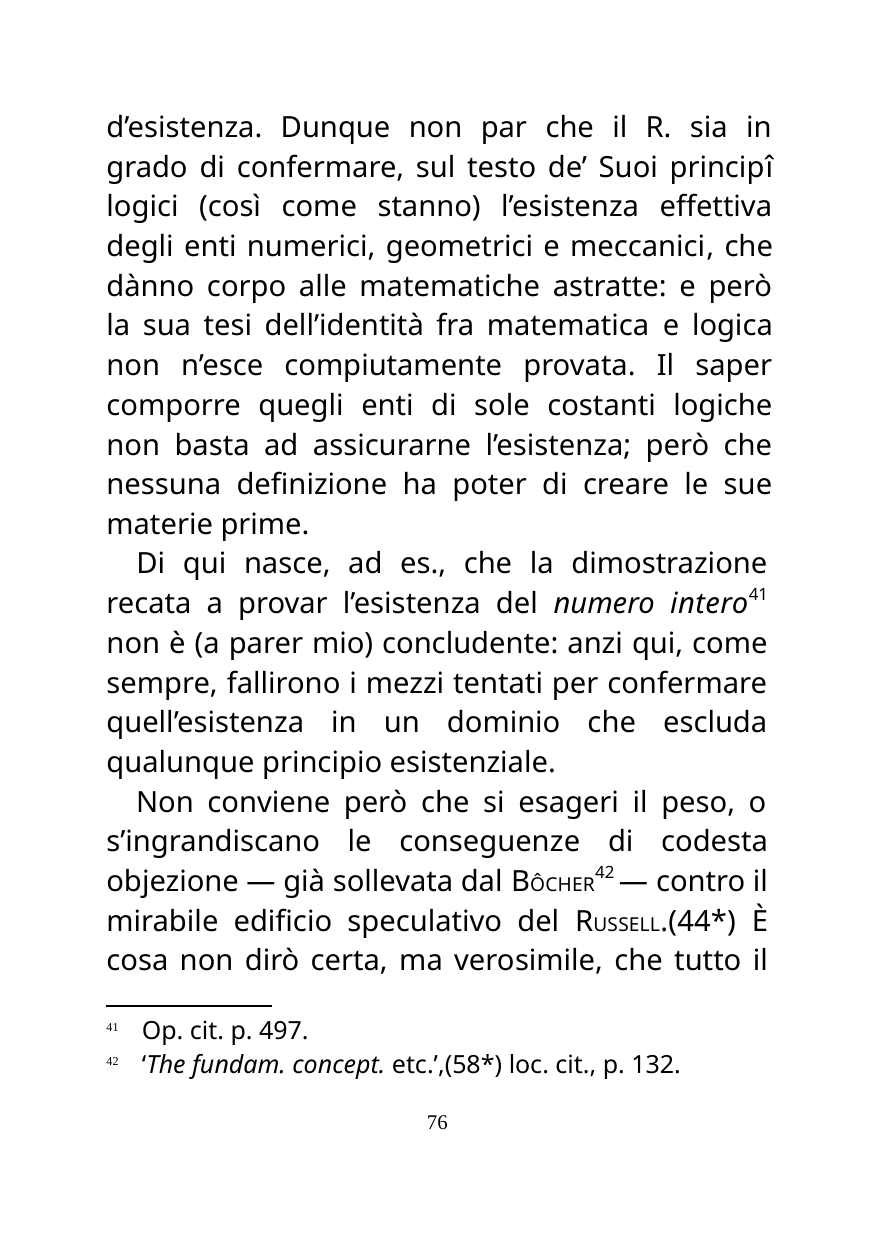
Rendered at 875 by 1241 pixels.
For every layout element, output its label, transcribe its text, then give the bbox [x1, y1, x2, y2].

text Non conviene però che si esageri il peso, o s’ingrandiscano le conseguenze di codesta objezione ― già sollevata dal Bôcher ― contro il mirabile edificio speculativo del Russell.(44*) È cosa non dirò certa, ma verosimile, che tutto il [106, 781, 768, 979]
text Di qui nasce, ad es., che la dimostrazione recata a provar l’esistenza del numero intero non è (a parer mio) concludente: anzi qui, come sempre, fallirono i mezzi tentati per confermare quell’esistenza in un dominio che escluda qualunque principio esistenziale. [106, 543, 768, 781]
text Op. cit. p. 497. [106, 1012, 768, 1046]
text d’esistenza. Dunque non par che il R. sia in grado di confermare, sul testo de’ Suoi principî logici (così come stanno) l’esistenza effettiva degli enti numerici, geometrici e meccanici, che dànno corpo alle matematiche astratte: e però la sua tesi dell’identità fra matematica e logica non n’esce compiutamente provata. Il saper comporre quegli enti di sole costanti logiche non basta ad assicurarne l’esistenza; però che nessuna definizione ha poter di creare le sue materie prime. [106, 106, 773, 543]
text ‘The fundam. concept. etc.’,(58*) loc. cit., p. 132. [106, 1046, 768, 1080]
